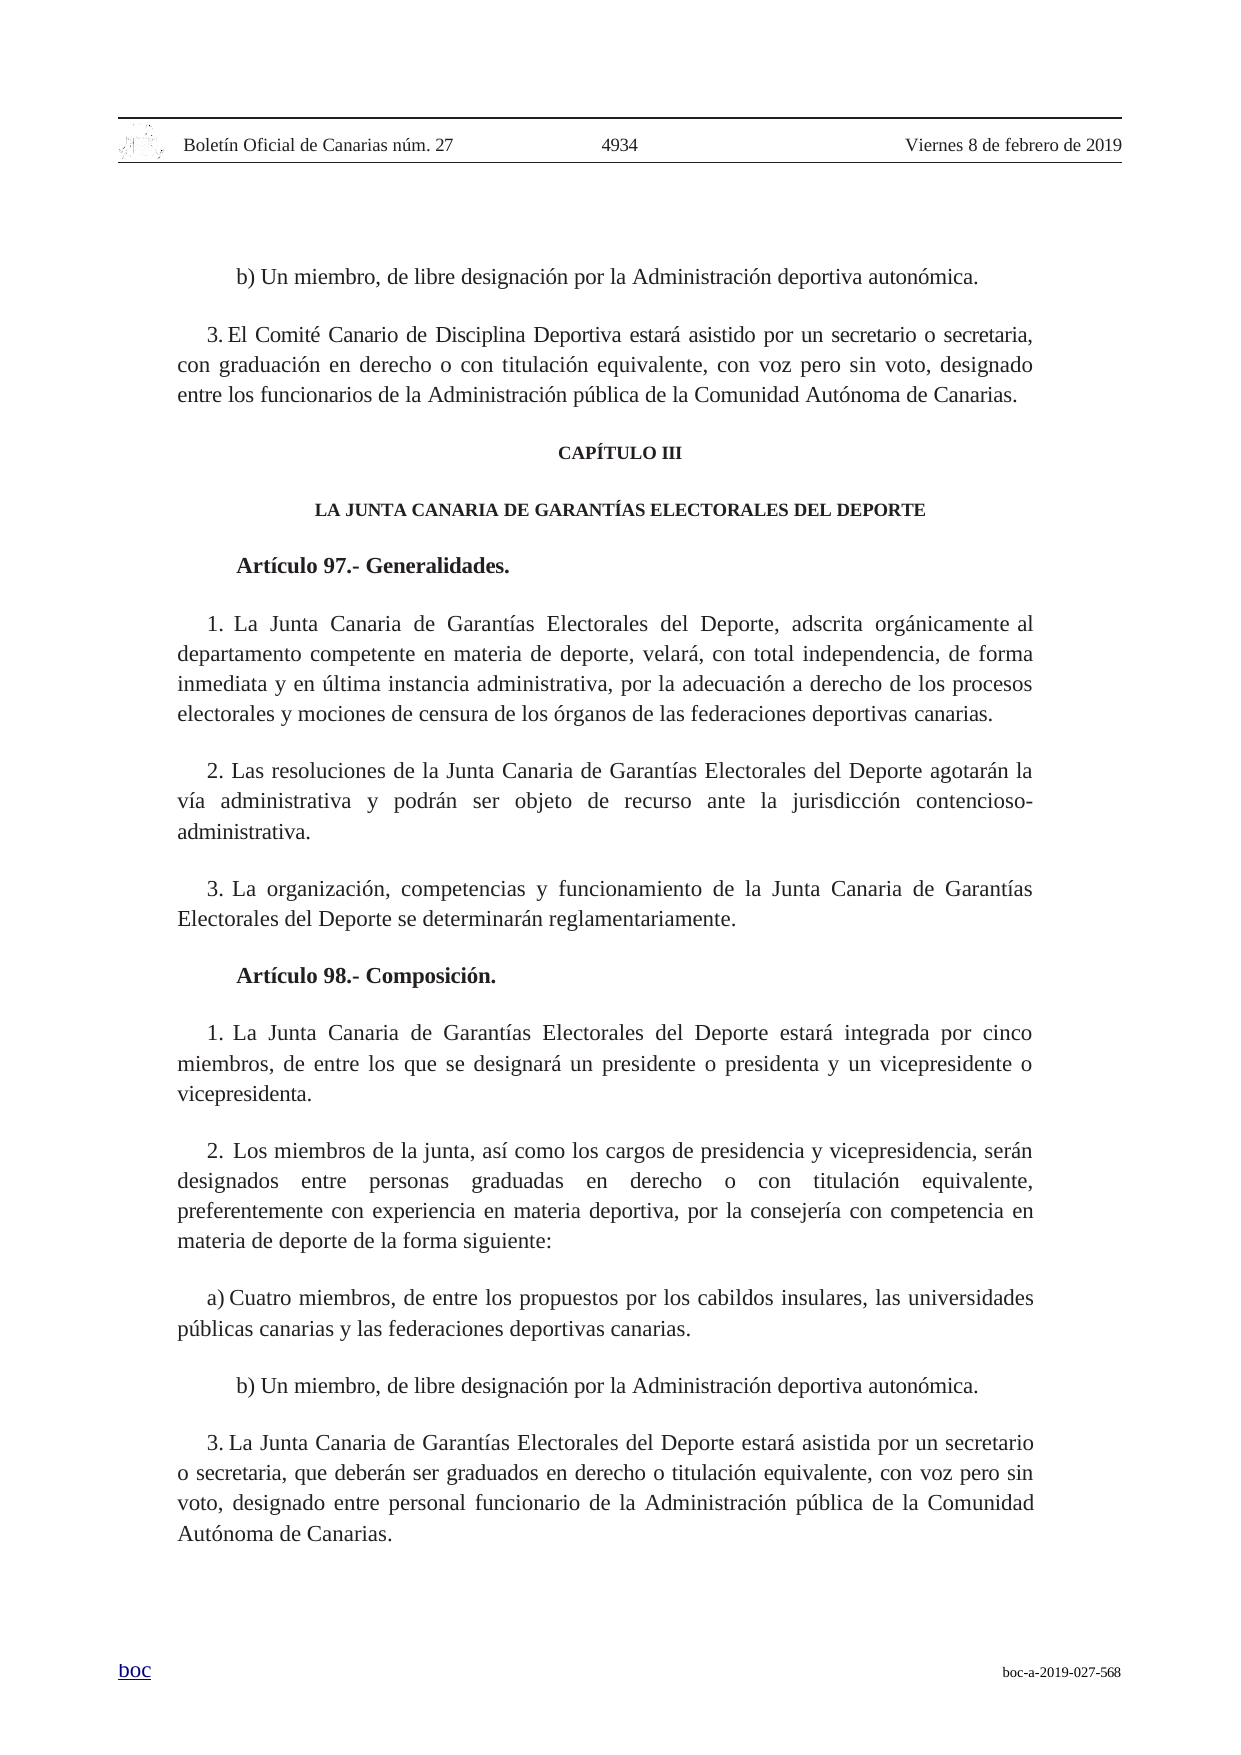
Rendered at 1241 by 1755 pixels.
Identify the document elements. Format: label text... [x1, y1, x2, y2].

subtitle Artículo 98.- Composición. [236, 962, 1063, 988]
list La Junta Canaria de Garantías Electorales del Deporte, adscrita orgánicamente al departamento competente en materia de deporte, velará, con total independencia, de forma inmediata y en última instancia administrativa, por la adecuación a derecho de los procesos electorales y mociones de censura de los órganos de las federaciones deportivas canarias. [177, 610, 1034, 727]
list La organización, competencias y funcionamiento de la Junta Canaria de Garantías Electorales del Deporte se determinarán reglamentariamente. [177, 875, 1034, 931]
text CAPÍTULO III [256, 442, 985, 463]
text LA JUNTA CANARIA DE GARANTÍAS ELECTORALES DEL DEPORTE [256, 499, 985, 521]
list Las resoluciones de la Junta Canaria de Garantías Electorales del Deporte agotarán la vía administrativa y podrán ser objeto de recurso ante la jurisdicción contencioso-administrativa. [177, 757, 1034, 844]
list Un miembro, de libre designación por la Administración deportiva autonómica. [236, 263, 1063, 290]
subtitle Artículo 97.- Generalidades. [236, 553, 1063, 579]
list El Comité Canario de Disciplina Deportiva estará asistido por un secretario o secretaria, con graduación en derecho o con titulación equivalente, con voz pero sin voto, designado entre los funcionarios de la Administración pública de la Comunidad Autónoma de Canarias. [177, 321, 1034, 407]
list La Junta Canaria de Garantías Electorales del Deporte estará integrada por cinco miembros, de entre los que se designará un presidente o presidenta y un vicepresidente o vicepresidenta. [177, 1019, 1034, 1106]
list La Junta Canaria de Garantías Electorales del Deporte estará asistida por un secretario o secretaria, que deberán ser graduados en derecho o titulación equivalente, con voz pero sin voto, designado entre personal funcionario de la Administración pública de la Comunidad Autónoma de Canarias. [177, 1429, 1034, 1546]
list Cuatro miembros, de entre los propuestos por los cabildos insulares, las universidades públicas canarias y las federaciones deportivas canarias. [177, 1284, 1034, 1341]
list Los miembros de la junta, así como los cargos de presidencia y vicepresidencia, serán designados entre personas graduadas en derecho o con titulación equivalente, preferentemente con experiencia en materia deportiva, por la consejería con competencia en materia de deporte de la forma siguiente: [177, 1137, 1034, 1254]
list Un miembro, de libre designación por la Administración deportiva autonómica. [236, 1372, 1063, 1398]
